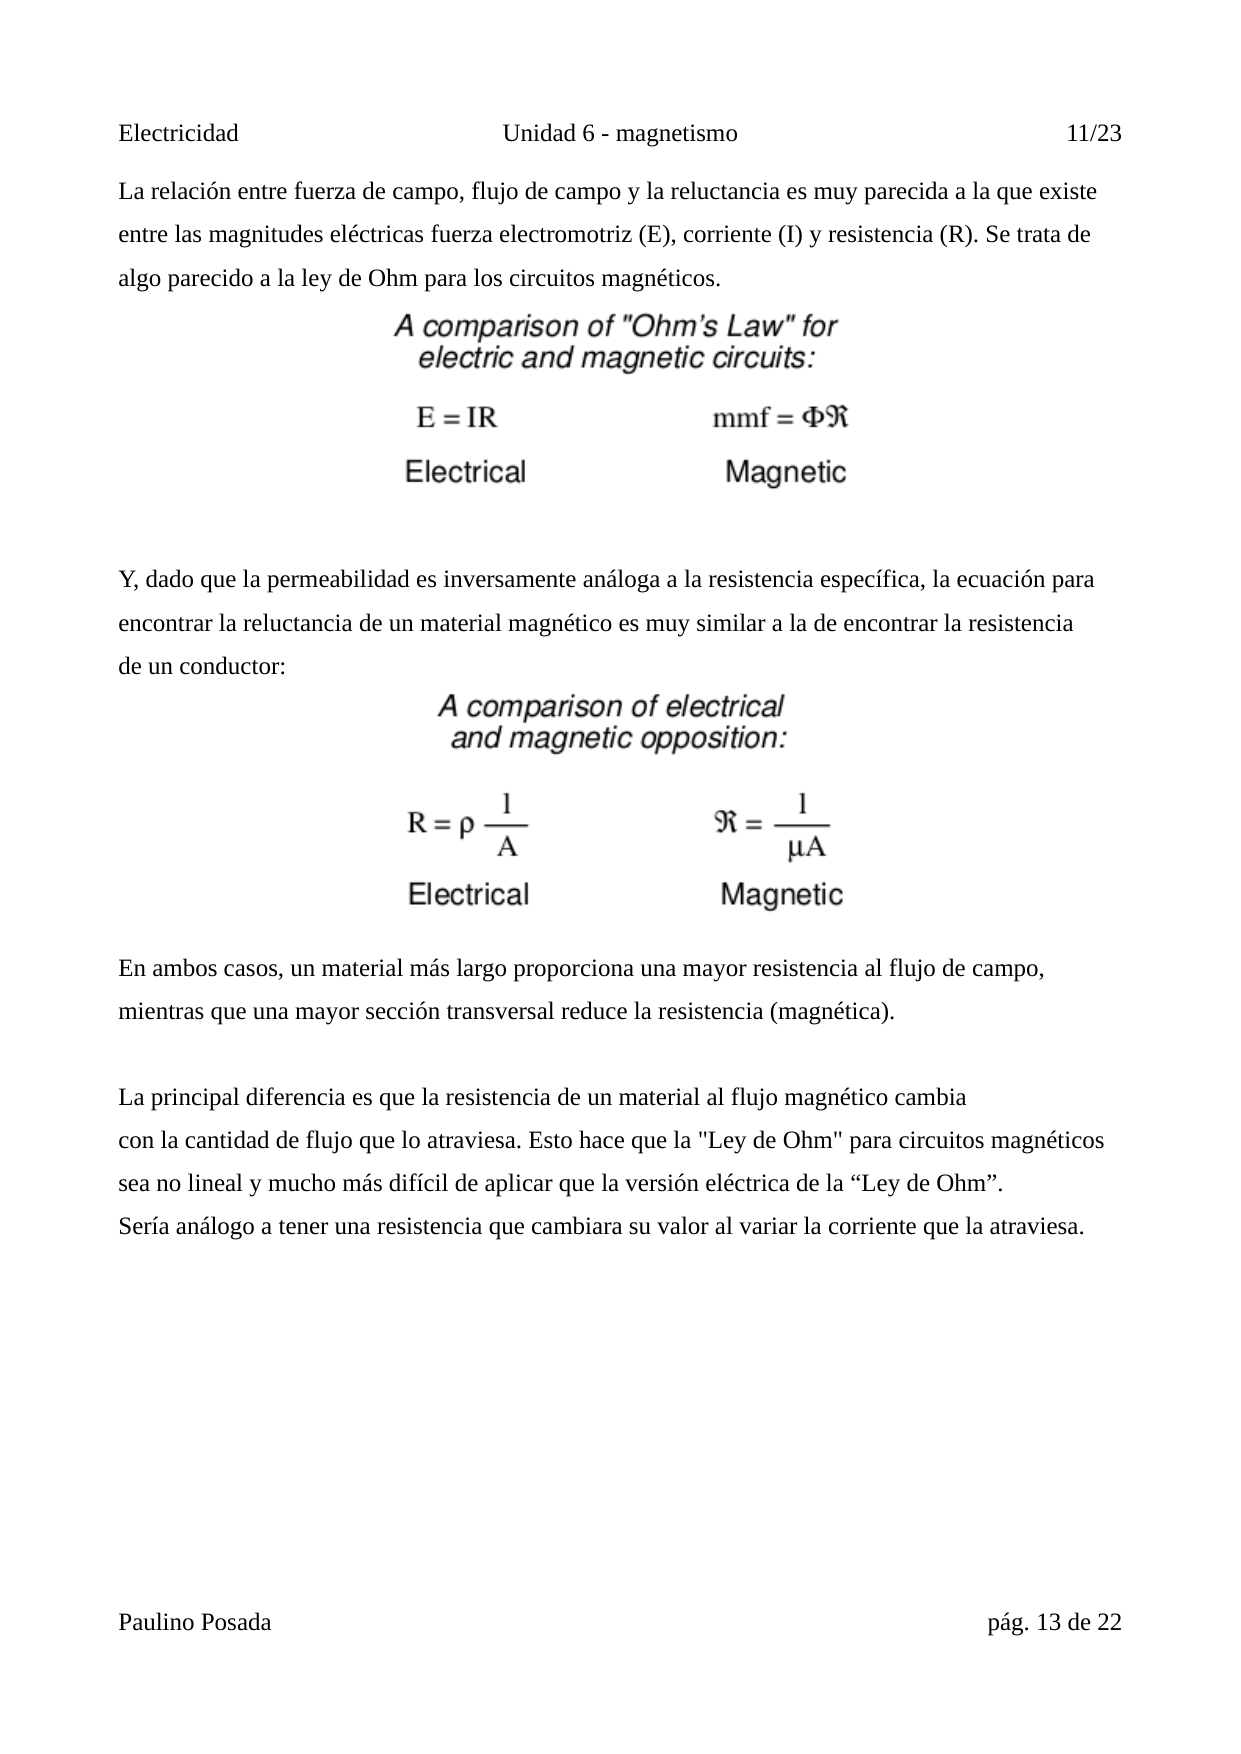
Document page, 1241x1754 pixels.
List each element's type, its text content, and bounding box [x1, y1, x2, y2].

picture [370, 305, 870, 501]
text con la cantidad de flujo que lo atraviesa. Esto hace que la "Ley de Ohm" para circuitos magnéticos sea no lineal y mucho más difícil de aplicar que la versión eléctrica de la “Ley de Ohm”. [118, 1125, 1122, 1197]
text de un conductor: [118, 651, 1122, 679]
text En ambos casos, un material más largo proporciona una mayor resistencia al flujo de campo, mientras que una mayor sección transversal reduce la resistencia (magnética). [118, 953, 1122, 1024]
picture [381, 693, 860, 922]
text La principal diferencia es que la resistencia de un material al flujo magnético cambia [118, 1082, 1122, 1111]
text Y, dado que la permeabilidad es inversamente análoga a la resistencia específica, la ecuación para [118, 564, 1122, 593]
text La relación entre fuerza de campo, flujo de campo y la reluctancia es muy parecida a la que existe entre las magnitudes eléctricas fuerza electromotriz (E), corriente (I) y resistencia (R). Se trata de algo parecido a la ley de Ohm para los circuitos magnéticos. [118, 176, 1122, 291]
text encontrar la reluctancia de un material magnético es muy similar a la de encontrar la resistencia [118, 608, 1122, 636]
text Sería análogo a tener una resistencia que cambiara su valor al variar la corriente que la atraviesa. [118, 1211, 1122, 1240]
